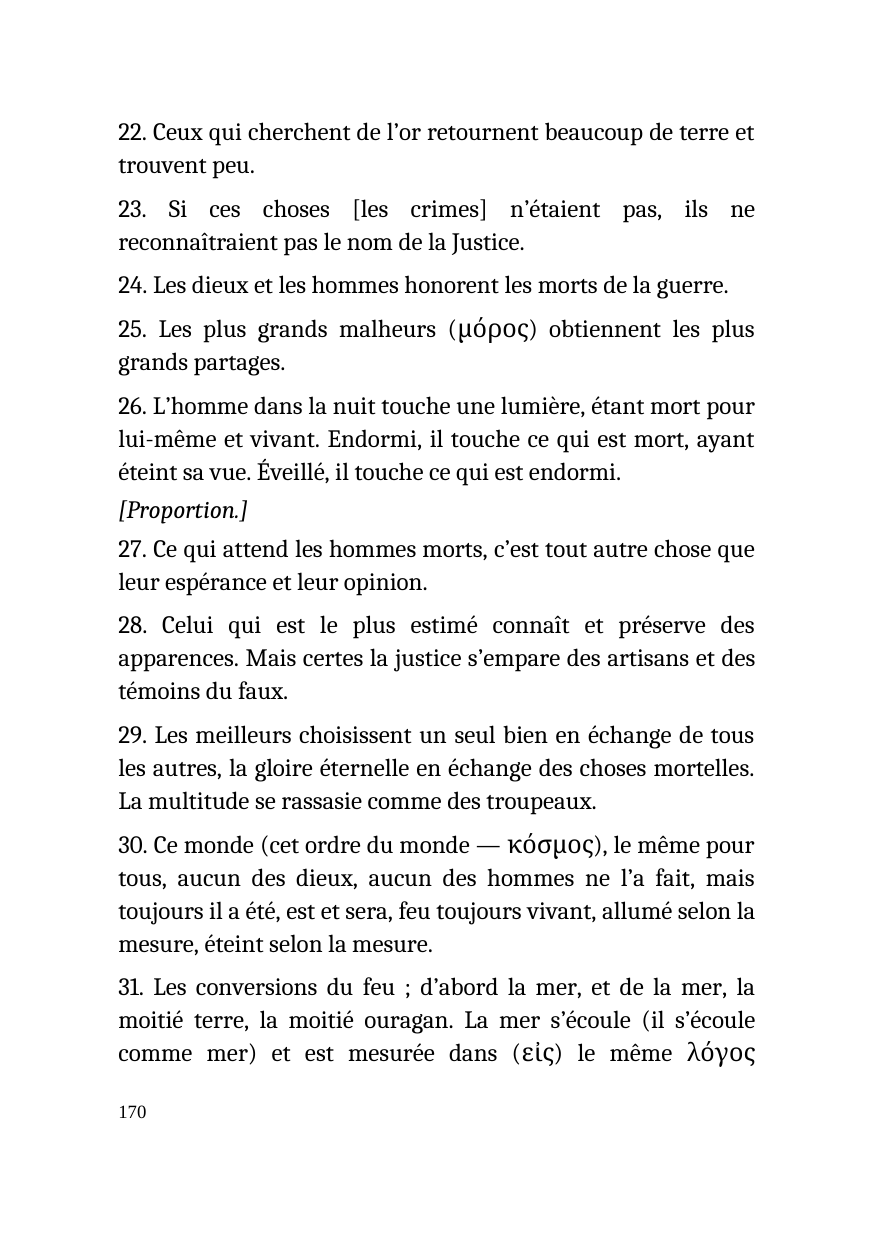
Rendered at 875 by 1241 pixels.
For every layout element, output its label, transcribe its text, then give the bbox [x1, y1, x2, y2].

text 24. Les dieux et les hommes honorent les morts de la guerre. [118, 271, 756, 300]
text 23. Si ces choses [les crimes] n’étaient pas, ils ne reconnaîtraient pas le nom de la Justice. [118, 195, 756, 257]
text 30. Ce monde (cet ordre du monde — κόσμος), le même pour tous, aucun des dieux, aucun des hommes ne l’a fait, mais toujours il a été, est et sera, feu toujours vivant, allumé selon la mesure, éteint selon la mesure. [118, 831, 756, 958]
text 27. Ce qui attend les hommes morts, c’est tout autre chose que leur espérance et leur opinion. [118, 534, 756, 596]
text 22. Ceux qui cherchent de l’or retournent beaucoup de terre et trouvent peu. [118, 118, 756, 180]
text [Proportion.] [118, 496, 756, 525]
text 31. Les conversions du feu ; d’abord la mer, et de la mer, la moitié terre, la moitié ouragan. La mer s’écoule (il s’écoule comme mer) et est mesurée dans (εἰς) le même λόγος [118, 973, 756, 1068]
text 26. L’homme dans la nuit touche une lumière, étant mort pour lui-même et vivant. Endormi, il touche ce qui est mort, ayant éteint sa vue. Éveillé, il touche ce qui est endormi. [118, 392, 756, 487]
text 28. Celui qui est le plus estimé connaît et préserve des apparences. Mais certes la justice s’empare des artisans et des témoins du faux. [118, 611, 756, 706]
text 25. Les plus grands malheurs (μόρος) obtiennent les plus grands partages. [118, 315, 756, 377]
text 29. Les meilleurs choisissent un seul bien en échange de tous les autres, la gloire éternelle en échange des choses mortelles. La multitude se rassasie comme des troupeaux. [118, 721, 756, 816]
